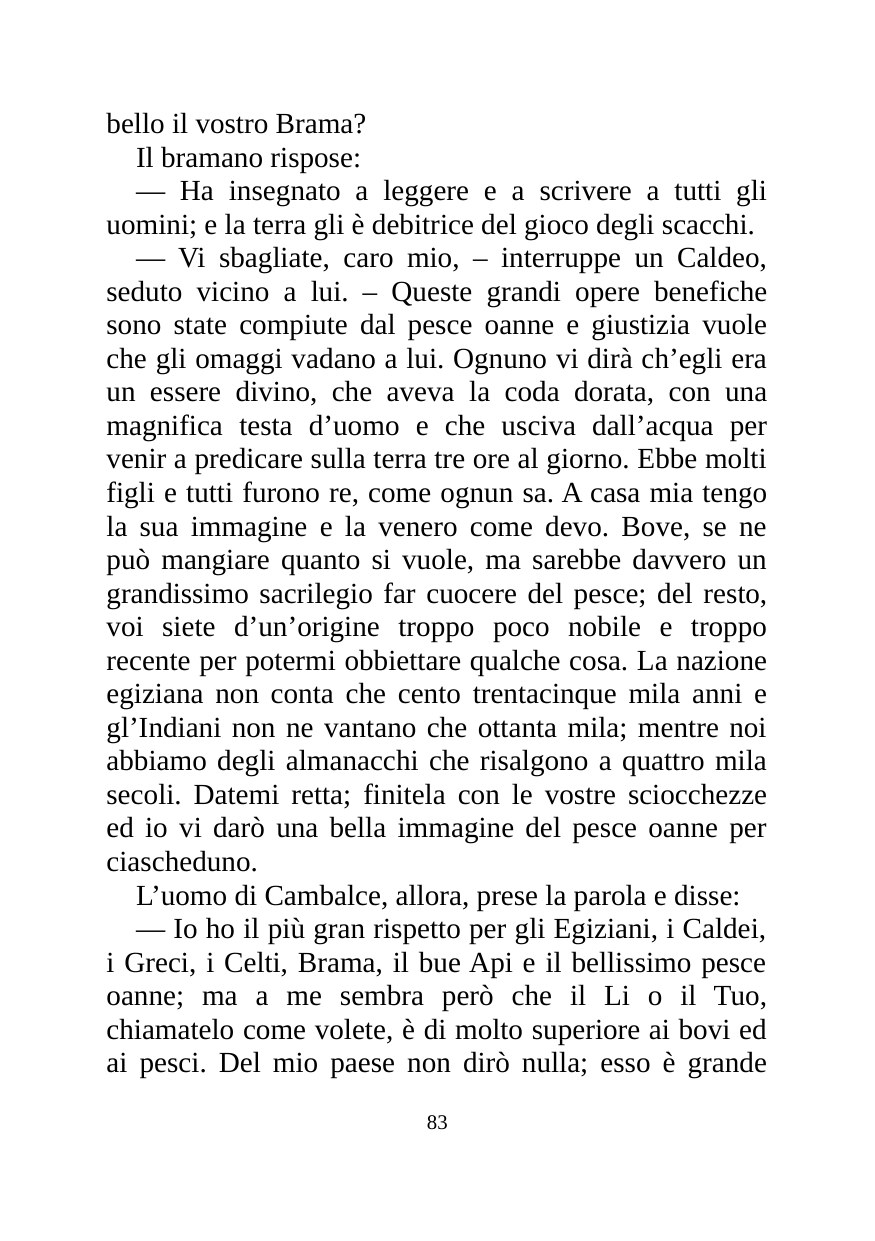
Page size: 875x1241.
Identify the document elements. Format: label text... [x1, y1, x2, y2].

text Il bramano rispose: [106, 140, 768, 173]
text — Vi sbagliate, caro mio, – interruppe un Caldeo, seduto vicino a lui. – Queste grandi opere benefiche sono state compiute dal pesce oanne e giustizia vuole che gli omaggi vadano a lui. Ognuno vi dirà ch’egli era un essere divino, che aveva la coda dorata, con una magnifica testa d’uomo e che usciva dall’acqua per venir a predicare sulla terra tre ore al giorno. Ebbe molti figli e tutti furono re, come ognun sa. A casa mia tengo la sua immagine e la venero come devo. Bove, se ne può mangiare quanto si vuole, ma sarebbe davvero un grandissimo sacrilegio far cuocere del pesce; del resto, voi siete d’un’origine troppo poco nobile e troppo recente per potermi obbiettare qualche cosa. La nazione egiziana non conta che cento trentacinque mila anni e gl’Indiani non ne vantano che ottanta mila; mentre noi abbiamo degli almanacchi che risalgono a quattro mila secoli. Datemi retta; finitela con le vostre sciocchezze ed io vi darò una bella immagine del pesce oanne per ciascheduno. [106, 240, 768, 878]
text — Io ho il più gran rispetto per gli Egiziani, i Caldei, i Greci, i Celti, Brama, il bue Api e il bellissimo pesce oanne; ma a me sembra però che il Li o il Tuo, chiamatelo come volete, è di molto superiore ai bovi ed ai pesci. Del mio paese non dirò nulla; esso è grande [106, 911, 768, 1079]
text L’uomo di Cambalce, allora, prese la parola e disse: [106, 878, 768, 911]
text bello il vostro Brama? [106, 106, 768, 140]
text — Ha insegnato a leggere e a scrivere a tutti gli uomini; e la terra gli è debitrice del gioco degli scacchi. [106, 173, 768, 240]
